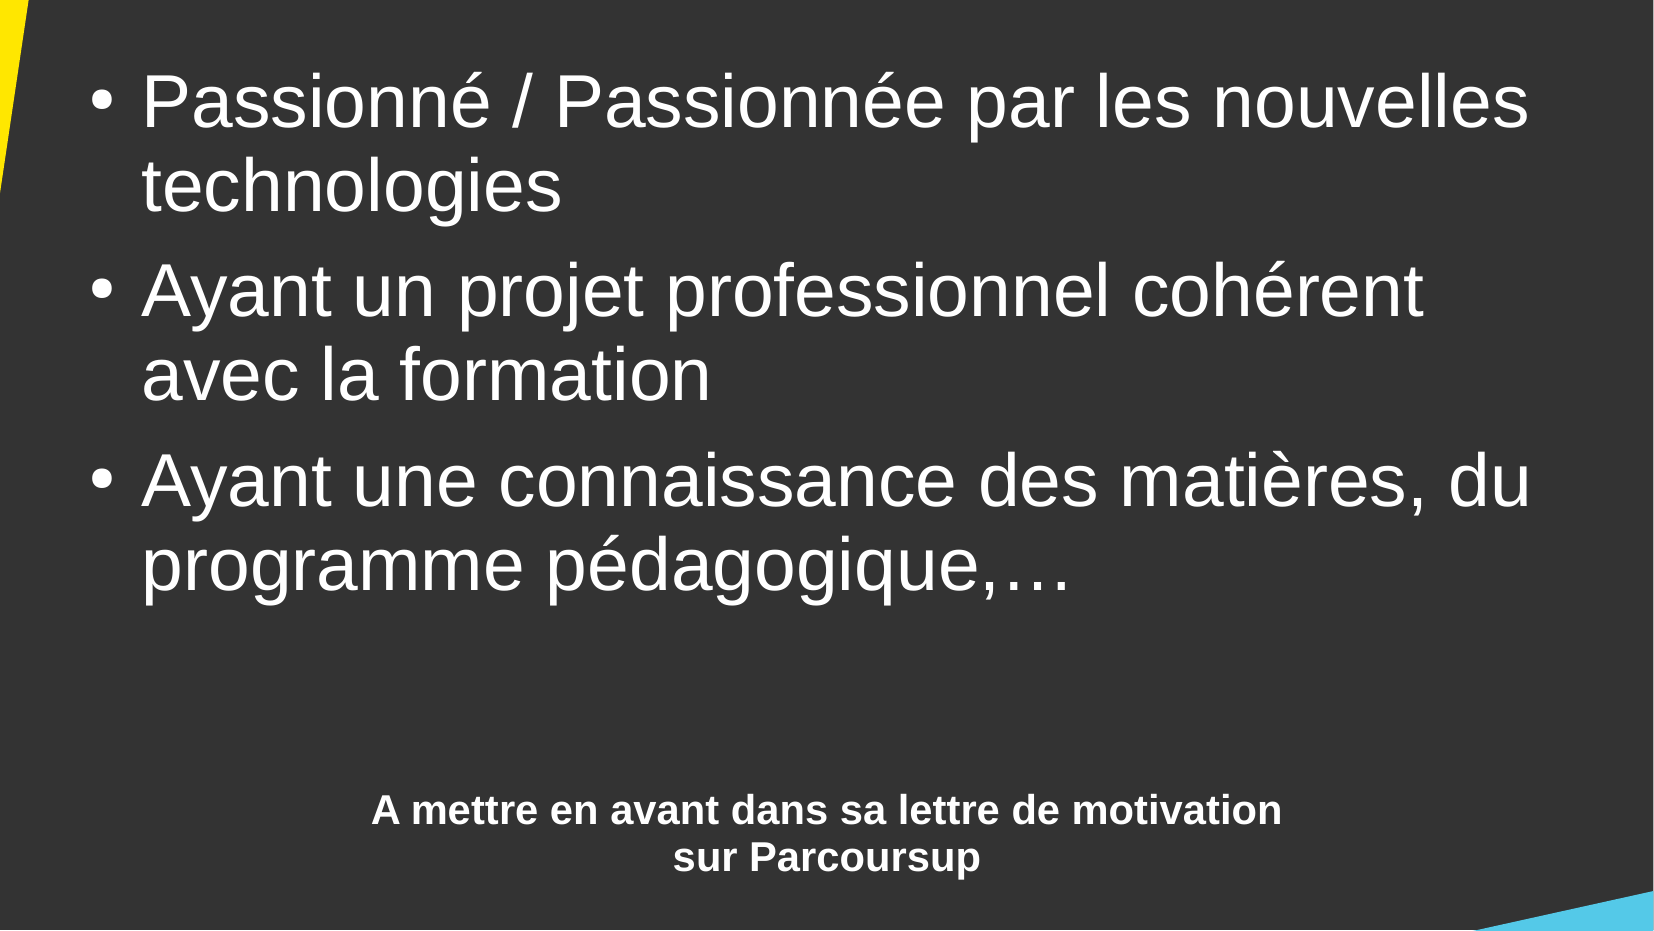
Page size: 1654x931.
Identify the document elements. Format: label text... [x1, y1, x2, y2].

text_box [0, 0, 29, 194]
list Passionné / Passionnée par les nouvelles technologies Ayant un projet professionnel cohérent avec la formation Ayant une connaissance des matières, du programme pédagogique,… [70, 59, 1595, 756]
text_box [1472, 890, 1654, 931]
text_box A mettre en avant dans sa lettre de motivation sur Parcoursup [347, 779, 1307, 888]
